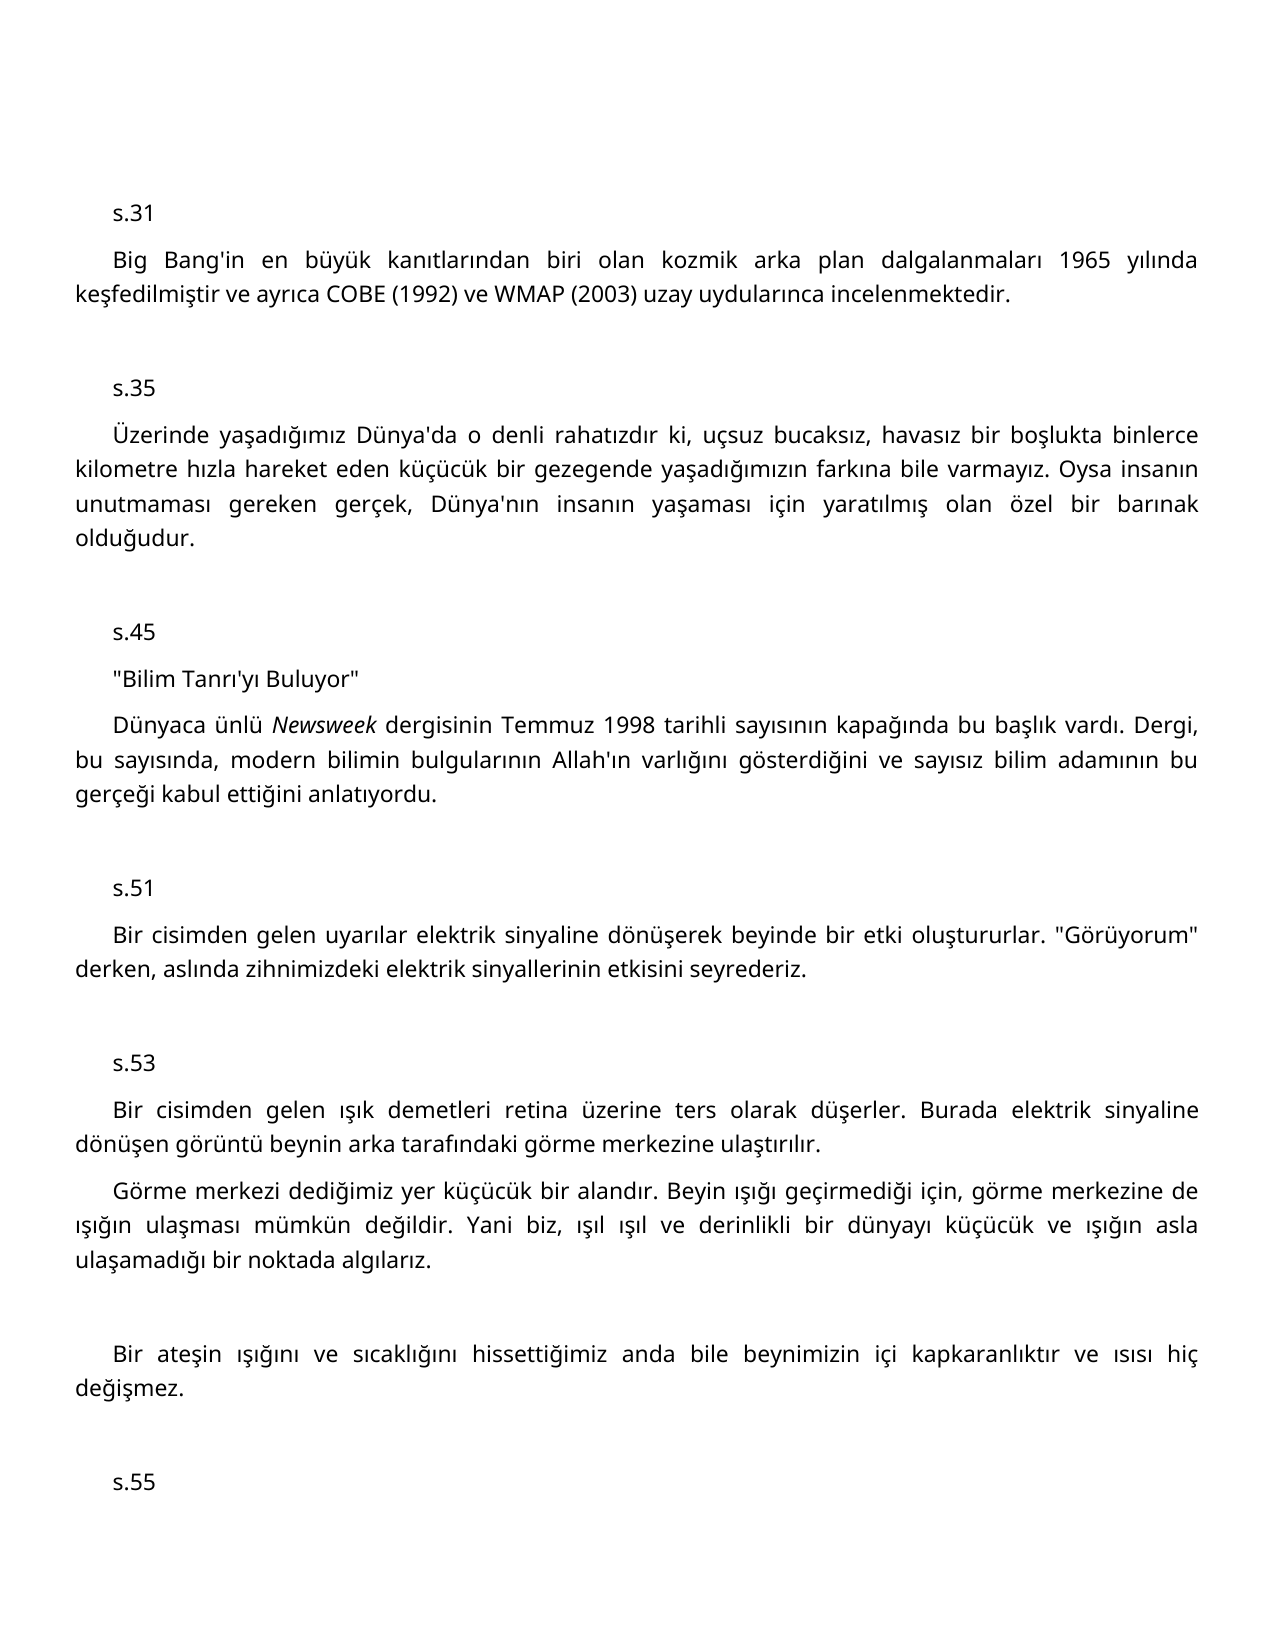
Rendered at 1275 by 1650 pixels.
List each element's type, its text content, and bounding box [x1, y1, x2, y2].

text Bir cisimden gelen uyarılar elektrik sinyaline dönüşerek beyinde bir etki oluştururlar. "Görüyorum" derken, aslında zihnimizdeki elektrik sinyallerinin etkisini seyrederiz. [75, 919, 1200, 984]
text s.31 [75, 197, 1200, 228]
text s.51 [75, 872, 1200, 903]
text Dünyaca ünlü Newsweek dergisinin Temmuz 1998 tarihli sayısının kapağında bu başlık vardı. Dergi, bu sayısında, modern bilimin bulgularının Allah'ın varlığını gösterdiğini ve sayısız bilim adamının bu gerçeği kabul ettiğini anlatıyordu. [75, 709, 1200, 809]
text Üzerinde yaşadığımız Dünya'da o denli rahatızdır ki, uçsuz bucaksız, havasız bir boşlukta binlerce kilometre hızla hareket eden küçücük bir gezegende yaşadığımızın farkına bile varmayız. Oysa insanın unutmaması gereken gerçek, Dünya'nın insanın yaşaması için yaratılmış olan özel bir barınak olduğudur. [75, 419, 1200, 553]
text Bir cisimden gelen ışık demetleri retina üzerine ters olarak düşerler. Burada elektrik sinyaline dönüşen görüntü beynin arka tarafındaki görme merkezine ulaştırılır. [75, 1094, 1200, 1159]
text s.35 [75, 372, 1200, 403]
text s.53 [75, 1047, 1200, 1078]
text Big Bang'in en büyük kanıtlarından biri olan kozmik arka plan dalgalanmaları 1965 yılında keşfedilmiştir ve ayrıca COBE (1992) ve WMAP (2003) uzay uydularınca incelenmektedir. [75, 244, 1200, 309]
text "Bilim Tanrı'yı Buluyor" [75, 662, 1200, 694]
text Görme merkezi dediğimiz yer küçücük bir alandır. Beyin ışığı geçirmediği için, görme merkezine de ışığın ulaşması mümkün değildir. Yani biz, ışıl ışıl ve derinlikli bir dünyayı küçücük ve ışığın asla ulaşamadığı bir noktada algılarız. [75, 1175, 1200, 1275]
text s.55 [75, 1466, 1200, 1497]
text Bir ateşin ışığını ve sıcaklığını hissettiğimiz anda bile beynimizin içi kapkaranlıktır ve ısısı hiç değişmez. [75, 1337, 1200, 1403]
text s.45 [75, 616, 1200, 647]
